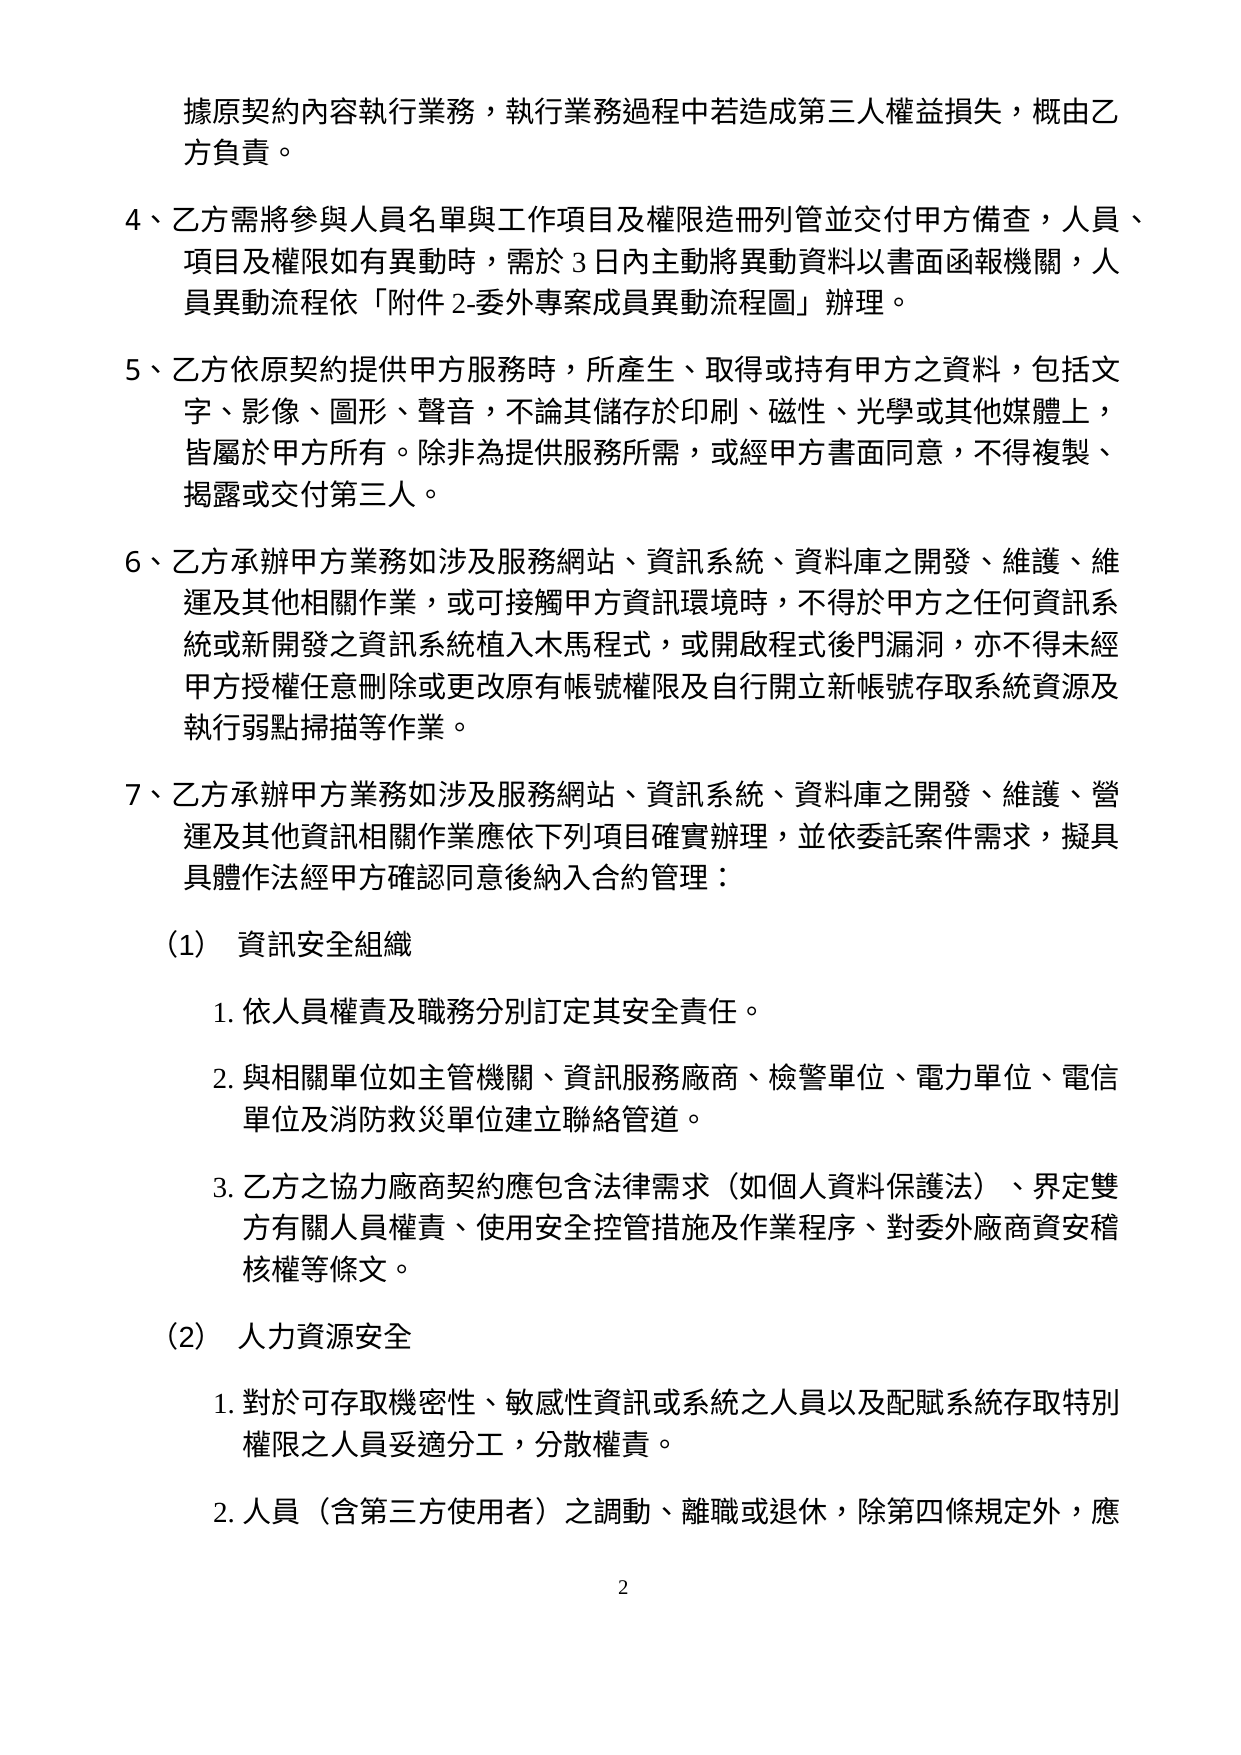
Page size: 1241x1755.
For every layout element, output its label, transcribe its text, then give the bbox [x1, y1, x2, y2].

list 依人員權責及職務分別訂定其安全責任。 [212, 989, 1122, 1030]
list 據原契約內容執行業務，執行業務過程中若造成第三人權益損失，概由乙方負責。 [124, 89, 1122, 172]
list 乙方承辦甲方業務如涉及服務網站、資訊系統、資料庫之開發、維護、營運及其他資訊相關作業應依下列項目確實辦理，並依委託案件需求，擬具具體作法經甲方確認同意後納入合約管理： [124, 772, 1122, 897]
list 對於可存取機密性、敏感性資訊或系統之人員以及配賦系統存取特別權限之人員妥適分工，分散權責。 [213, 1380, 1122, 1464]
list 人力資源安全 [149, 1314, 1122, 1355]
list 乙方之協力廠商契約應包含法律需求（如個人資料保護法）、界定雙方有關人員權責、使用安全控管措施及作業程序、對委外廠商資安稽核權等條文。 [212, 1164, 1122, 1289]
list 人員（含第三方使用者）之調動、離職或退休，除第四條規定外，應 [213, 1489, 1122, 1530]
list 乙方承辦甲方業務如涉及服務網站、資訊系統、資料庫之開發、維護、維運及其他相關作業，或可接觸甲方資訊環境時，不得於甲方之任何資訊系統或新開發之資訊系統植入木馬程式，或開啟程式後門漏洞，亦不得未經甲方授權任意刪除或更改原有帳號權限及自行開立新帳號存取系統資源及執行弱點掃描等作業。 [124, 539, 1122, 747]
list 乙方依原契約提供甲方服務時，所產生、取得或持有甲方之資料，包括文字、影像、圖形、聲音，不論其儲存於印刷、磁性、光學或其他媒體上，皆屬於甲方所有。除非為提供服務所需，或經甲方書面同意，不得複製、揭露或交付第三人。 [124, 347, 1122, 514]
list 與相關單位如主管機關、資訊服務廠商、檢警單位、電力單位、電信單位及消防救災單位建立聯絡管道。 [212, 1055, 1122, 1139]
list 資訊安全組織 [149, 922, 1122, 964]
list 乙方需將參與人員名單與工作項目及權限造冊列管並交付甲方備查，人員、項目及權限如有異動時，需於3日內主動將異動資料以書面函報機關，人員異動流程依「附件2-委外專案成員異動流程圖」辦理。 [124, 197, 1122, 322]
